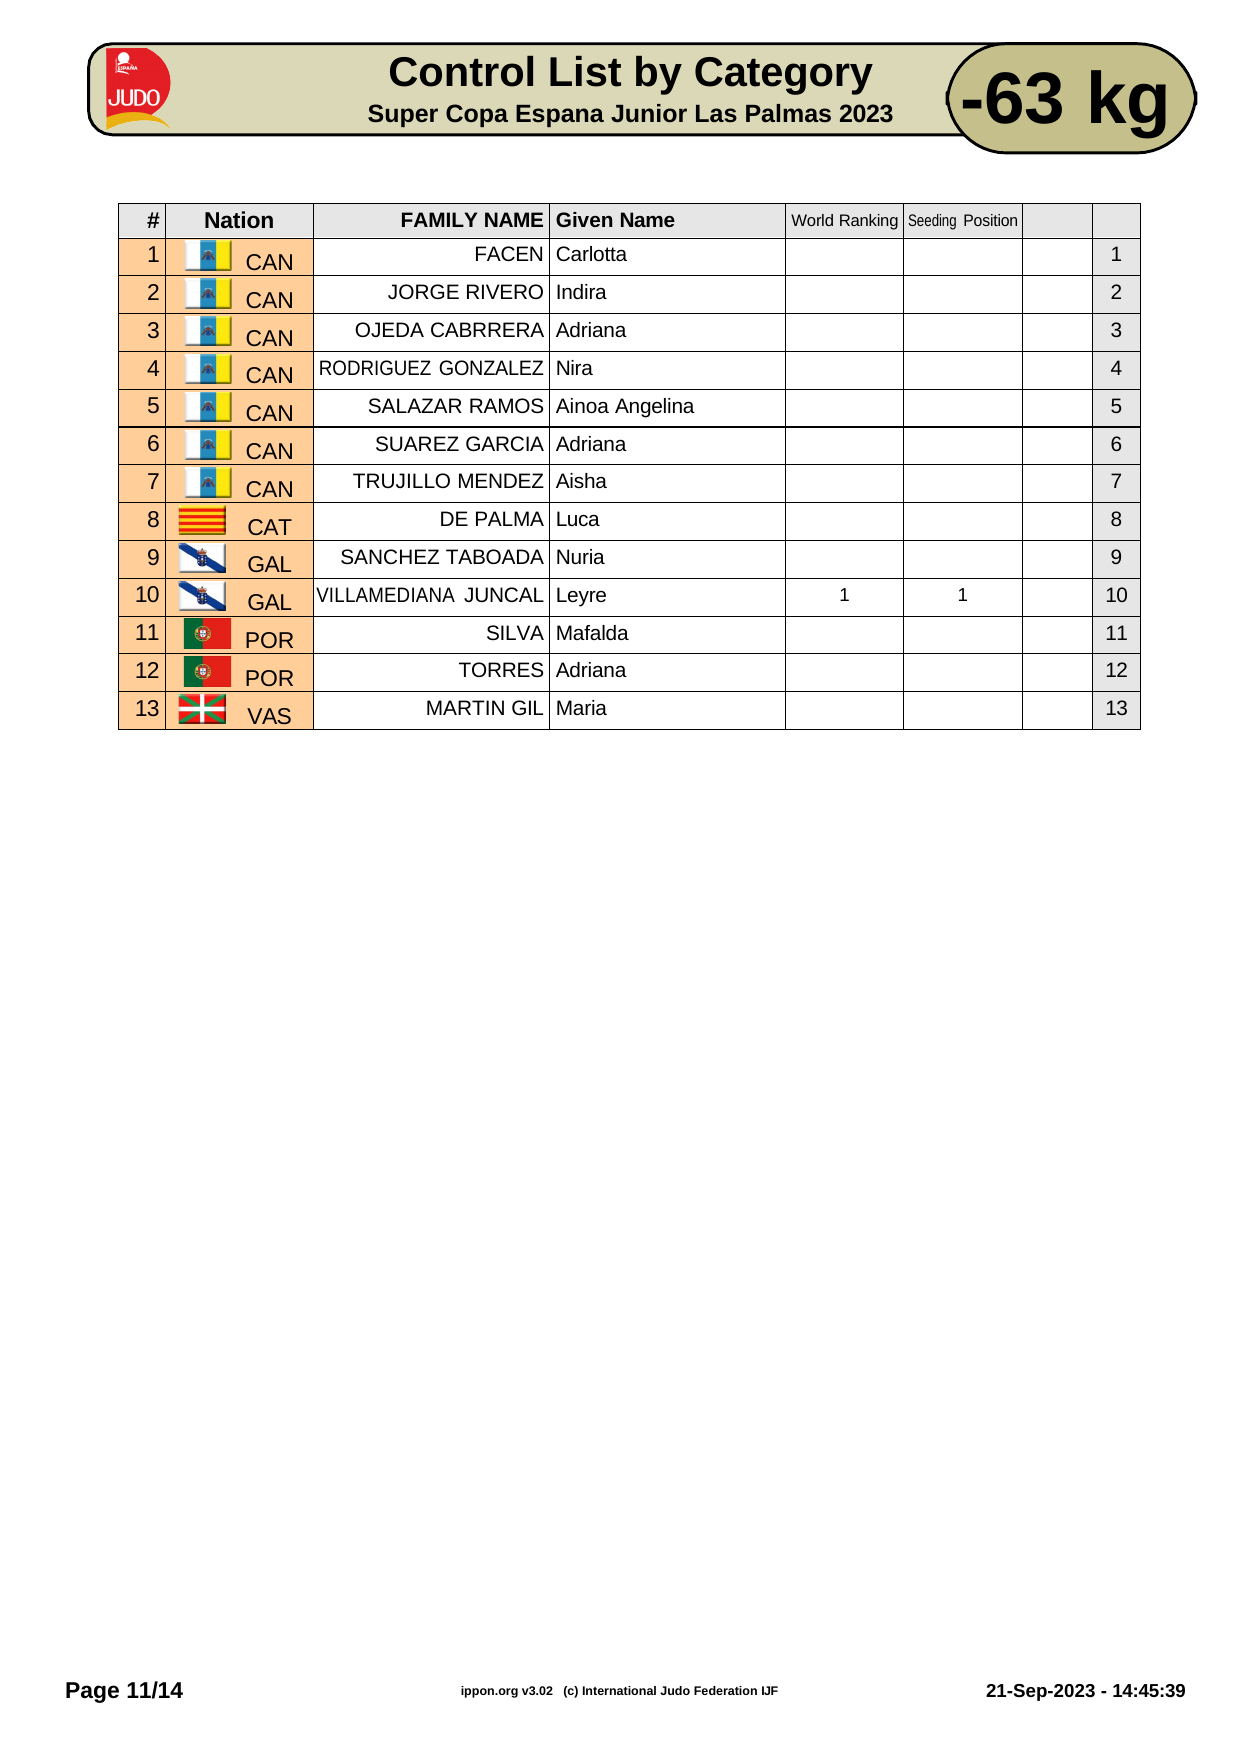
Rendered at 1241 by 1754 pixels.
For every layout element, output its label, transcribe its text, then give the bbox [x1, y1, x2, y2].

table_cell CAN [166, 390, 313, 426]
table_cell [904, 465, 1022, 502]
table_cell [1023, 314, 1092, 351]
table_cell Leyre [550, 579, 785, 616]
table_cell JORGE RIVERO [314, 276, 549, 313]
table_cell 9 [1093, 541, 1140, 578]
table_cell 3 [1093, 314, 1140, 351]
table_cell 5 [119, 390, 165, 426]
table_cell 5 [1093, 390, 1140, 426]
table_cell [904, 692, 1022, 729]
table_cell [904, 239, 1022, 275]
table_cell [1023, 352, 1092, 389]
table_cell 2 [119, 276, 165, 313]
text -63 kg [960, 66, 1173, 138]
table_cell 7 [1093, 465, 1140, 502]
table_cell SALAZAR RAMOS [314, 390, 549, 426]
table_cell [786, 428, 903, 464]
table_cell [786, 314, 903, 351]
picture [178, 543, 226, 573]
table_cell [1023, 579, 1092, 616]
picture [184, 430, 232, 460]
table_cell [786, 465, 903, 502]
table_cell [1023, 428, 1092, 464]
table_cell TORRES [314, 654, 549, 691]
table_cell [1023, 654, 1092, 691]
table_cell [786, 503, 903, 540]
table_cell CAN [166, 276, 313, 313]
table_cell Mafalda [550, 617, 785, 653]
table_header [1023, 204, 1092, 237]
table_cell CAN [166, 314, 313, 351]
table_cell 3 [119, 314, 165, 351]
table_cell 10 [1093, 579, 1140, 616]
table_cell VAS [166, 692, 313, 729]
table_cell [904, 503, 1022, 540]
table_cell POR [166, 654, 313, 691]
table_cell [1023, 276, 1092, 313]
picture [184, 240, 232, 271]
picture [178, 694, 226, 724]
picture [184, 354, 232, 384]
table_cell GAL [166, 579, 313, 616]
table_header # [119, 204, 165, 237]
table_cell VILLAMEDIANA JUNCAL [314, 579, 549, 616]
table_cell OJEDA CABRRERA [314, 314, 549, 351]
table_header [1093, 204, 1140, 237]
table_cell 6 [119, 428, 165, 464]
table_cell 1 [904, 579, 1022, 616]
table_cell 13 [1093, 692, 1140, 729]
table_cell CAN [166, 428, 313, 464]
text Super Copa Espana Junior Las Palmas 2023 [366, 99, 895, 128]
table_cell [904, 541, 1022, 578]
table_cell 6 [1093, 428, 1140, 464]
table_cell [786, 617, 903, 653]
table_cell [786, 541, 903, 578]
picture [183, 656, 232, 687]
table_cell Nuria [550, 541, 785, 578]
table_cell [786, 239, 903, 275]
table_cell CAN [166, 465, 313, 502]
table_cell 4 [119, 352, 165, 389]
table_cell [904, 276, 1022, 313]
table_cell SILVA [314, 617, 549, 653]
table_cell [1023, 541, 1092, 578]
picture [184, 467, 232, 498]
table_cell [1023, 390, 1092, 426]
table_cell DE PALMA [314, 503, 549, 540]
table_cell 1 [786, 579, 903, 616]
table_cell 8 [119, 503, 165, 540]
table_cell 9 [119, 541, 165, 578]
table_cell RODRIGUEZ GONZALEZ [314, 352, 549, 389]
table_cell GAL [166, 541, 313, 578]
table_cell [904, 314, 1022, 351]
table_cell POR [166, 617, 313, 653]
table_cell CAN [166, 239, 313, 275]
picture [178, 581, 226, 611]
table_cell [904, 617, 1022, 653]
table_cell [904, 352, 1022, 389]
table_cell Luca [550, 503, 785, 540]
table_cell TRUJILLO MENDEZ [314, 465, 549, 502]
table_cell FACEN [314, 239, 549, 275]
table_cell Indira [550, 276, 785, 313]
table_cell Nira [550, 352, 785, 389]
table_header Given Name [550, 204, 785, 237]
table_cell MARTIN GIL [314, 692, 549, 729]
table_cell 8 [1093, 503, 1140, 540]
table_cell 10 [119, 579, 165, 616]
table_cell 13 [119, 692, 165, 729]
table_cell [786, 654, 903, 691]
picture [183, 618, 232, 649]
table_cell [1023, 617, 1092, 653]
picture [106, 48, 172, 131]
table_cell 1 [1093, 239, 1140, 275]
table_cell SUAREZ GARCIA [314, 428, 549, 464]
table_cell [904, 428, 1022, 464]
table_cell [1023, 465, 1092, 502]
table_cell Aisha [550, 465, 785, 502]
table_header FAMILY NAME [314, 204, 549, 237]
table_cell [904, 390, 1022, 426]
picture [184, 392, 232, 422]
table_header World Ranking [786, 204, 903, 237]
text Control List by Category [366, 54, 895, 95]
table_cell 12 [119, 654, 165, 691]
table_cell 4 [1093, 352, 1140, 389]
table_cell Maria [550, 692, 785, 729]
table_cell Adriana [550, 654, 785, 691]
table_cell CAT [166, 503, 313, 540]
table_header Seeding Position [904, 204, 1022, 237]
table_cell [1023, 692, 1092, 729]
table_header Nation [166, 204, 313, 237]
table_cell 12 [1093, 654, 1140, 691]
table_cell [1023, 239, 1092, 275]
table_cell [786, 276, 903, 313]
table_cell [904, 654, 1022, 691]
table_cell 11 [1093, 617, 1140, 653]
table_cell 2 [1093, 276, 1140, 313]
table_cell [786, 692, 903, 729]
table_cell Adriana [550, 314, 785, 351]
table_cell CAN [166, 352, 313, 389]
picture [178, 505, 226, 535]
table_cell [1023, 503, 1092, 540]
picture [184, 316, 232, 346]
picture [184, 278, 232, 309]
table_cell 1 [119, 239, 165, 275]
table_cell Adriana [550, 428, 785, 464]
table_cell Carlotta [550, 239, 785, 275]
table_cell SANCHEZ TABOADA [314, 541, 549, 578]
table_cell Ainoa Angelina [550, 390, 785, 426]
table_cell [786, 352, 903, 389]
table_cell [786, 390, 903, 426]
table_cell 11 [119, 617, 165, 653]
table_cell 7 [119, 465, 165, 502]
